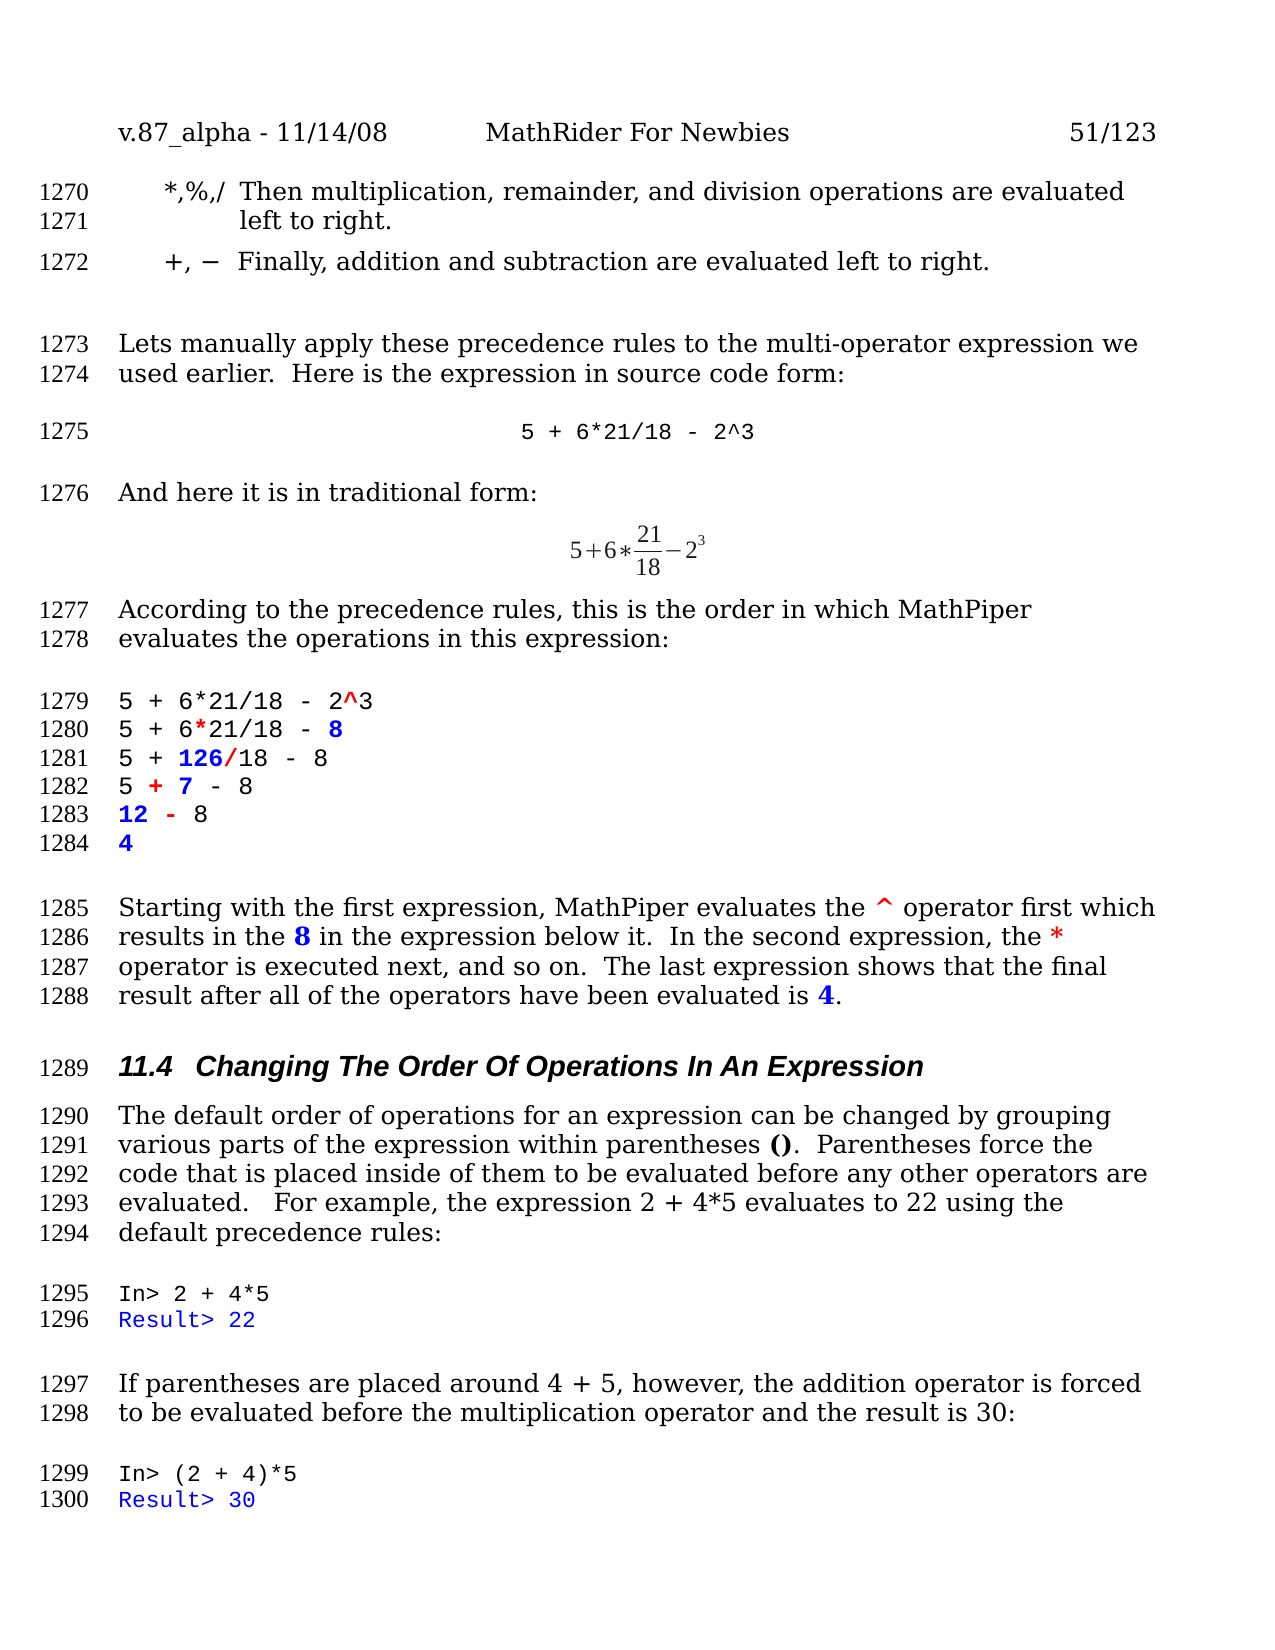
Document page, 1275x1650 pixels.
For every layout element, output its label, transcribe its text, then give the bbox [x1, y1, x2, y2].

text 5 + 6*21/18 - 2^3 [118, 689, 1157, 717]
text Lets manually apply these precedence rules to the multi-operator expression we used earlier. Here is the expression in source code form: [118, 330, 1157, 388]
text Starting with the first expression, MathPiper evaluates the ^ operator first which results in the 8 in the expression below it. In the second expression, the * operator is executed next, and so on. The last expression shows that the final result after all of the operators have been evaluated is 4. [118, 893, 1157, 1010]
text In> (2 + 4)*5 [118, 1463, 1157, 1489]
text 5 + 7 - 8 [118, 774, 1157, 802]
subtitle Changing The Order Of Operations In An Expression [118, 1049, 1157, 1083]
text 5 + 6*21/18 - 8 [118, 717, 1157, 745]
text +, − Finally, addition and subtraction are evaluated left to right. [163, 247, 1157, 276]
text According to the precedence rules, this is the order in which MathPiper evaluates the operations in this expression: [118, 595, 1157, 653]
text 5 + 126/18 - 8 [118, 745, 1157, 774]
text *,%,/ Then multiplication, remainder, and division operations are evaluated left to right. [164, 177, 1157, 235]
text 5 + 6*21/18 - 2^3 [118, 420, 1157, 446]
text 12 - 8 [118, 802, 1157, 830]
text Result> 30 [118, 1489, 1157, 1515]
text The default order of operations for an expression can be changed by grouping various parts of the expression within parentheses (). Parentheses force the code that is placed inside of them to be evaluated before any other operators are evaluated. For example, the expression 2 + 4*5 evaluates to 22 using the default precedence rules: [118, 1101, 1157, 1247]
text Result> 22 [118, 1308, 1157, 1334]
text If parentheses are placed around 4 + 5, however, the addition operator is forced to be evaluated before the multiplication operator and the result is 30: [118, 1369, 1157, 1428]
text And here it is in traditional form: [118, 478, 1157, 507]
text In> 2 + 4*5 [118, 1282, 1157, 1308]
text 4 [118, 830, 1157, 859]
